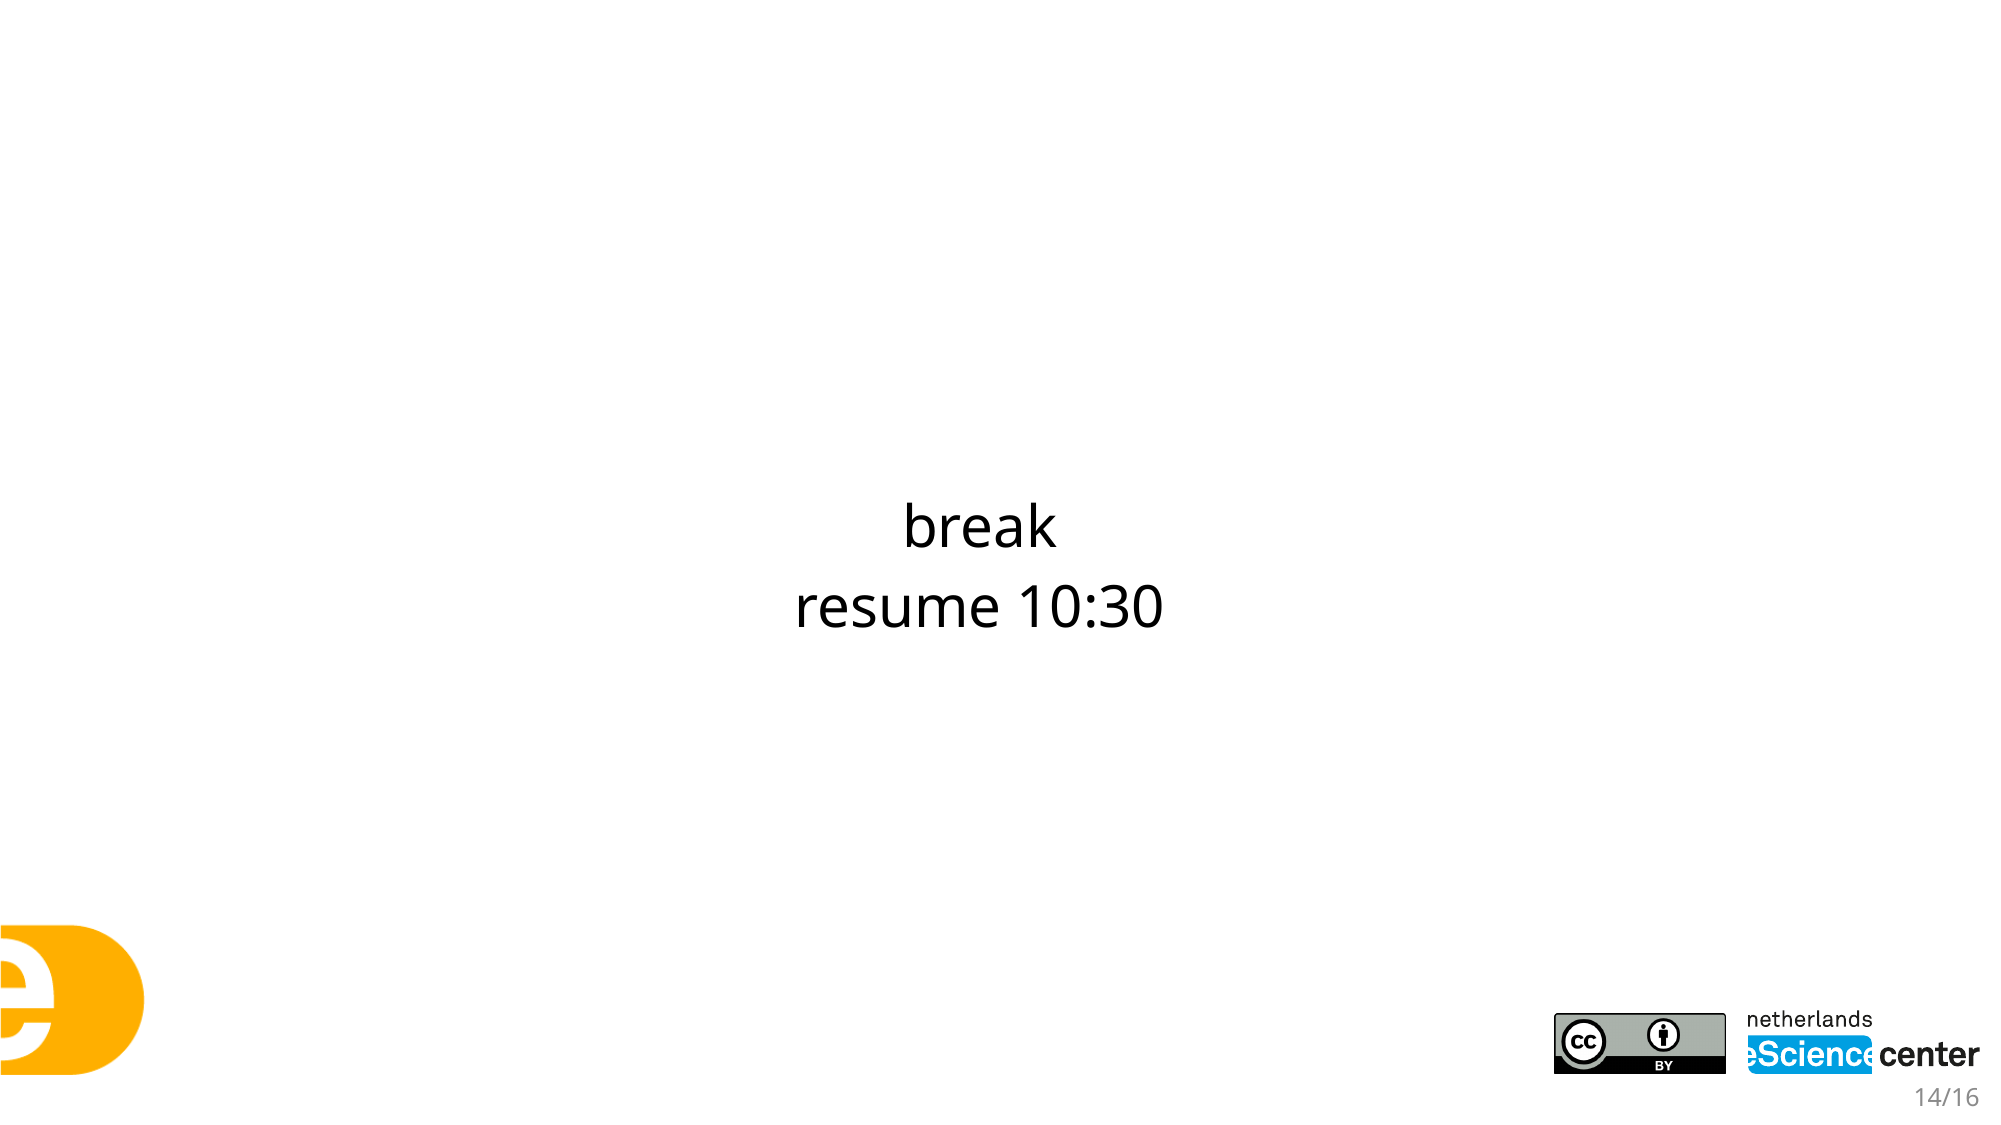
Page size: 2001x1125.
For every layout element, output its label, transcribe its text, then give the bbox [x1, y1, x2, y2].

picture [0, 0, 2001, 1125]
text_box break resume 10:30 [406, 477, 1554, 652]
